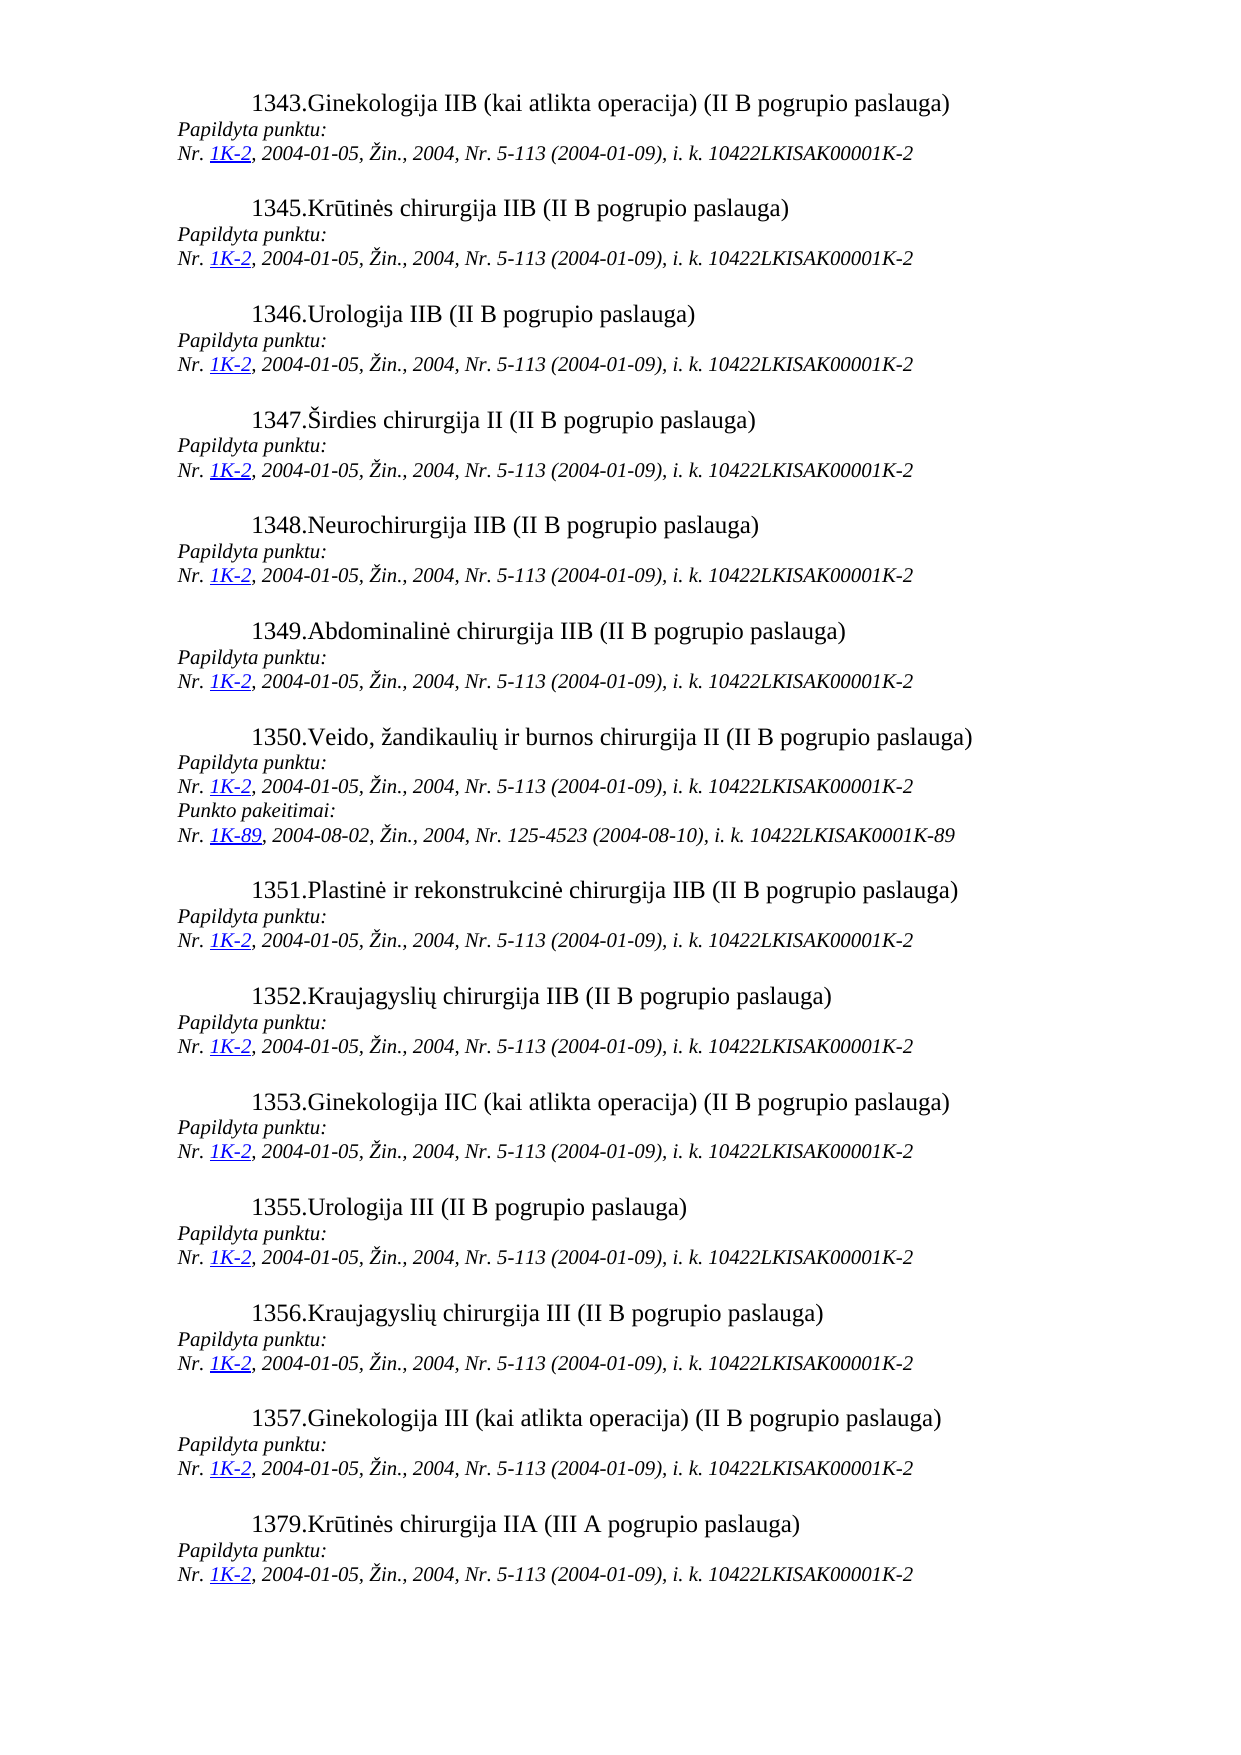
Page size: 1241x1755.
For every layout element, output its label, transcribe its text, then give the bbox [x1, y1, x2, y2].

text Papildyta punktu: [177, 328, 1181, 352]
text 1351.Plastinė ir rekonstrukcinė chirurgija IIB (II B pogrupio paslauga) [177, 875, 1181, 904]
text Papildyta punktu: [177, 645, 1181, 669]
text Nr. 1K-2, 2004-01-05, Žin., 2004, Nr. 5-113 (2004-01-09), i. k. 10422LKISAK00001K-2 [177, 457, 1181, 482]
text Papildyta punktu: [177, 1115, 1181, 1139]
text Nr. 1K-2, 2004-01-05, Žin., 2004, Nr. 5-113 (2004-01-09), i. k. 10422LKISAK00001K-2 [177, 669, 1181, 693]
text 1356.Kraujagyslių chirurgija III (II B pogrupio paslauga) [177, 1298, 1181, 1327]
text 1353.Ginekologija IIC (kai atlikta operacija) (II B pogrupio paslauga) [177, 1087, 1181, 1115]
text 1343.Ginekologija IIB (kai atlikta operacija) (II B pogrupio paslauga) [177, 88, 1181, 117]
text Nr. 1K-2, 2004-01-05, Žin., 2004, Nr. 5-113 (2004-01-09), i. k. 10422LKISAK00001K-2 [177, 1139, 1181, 1163]
text Papildyta punktu: [177, 539, 1181, 563]
text Nr. 1K-2, 2004-01-05, Žin., 2004, Nr. 5-113 (2004-01-09), i. k. 10422LKISAK00001K-2 [177, 1034, 1181, 1058]
text 1357.Ginekologija III (kai atlikta operacija) (II B pogrupio paslauga) [177, 1403, 1181, 1432]
text Papildyta punktu: [177, 1221, 1181, 1245]
text Papildyta punktu: [177, 1327, 1181, 1351]
text 1348.Neurochirurgija IIB (II B pogrupio paslauga) [177, 510, 1181, 539]
text Nr. 1K-2, 2004-01-05, Žin., 2004, Nr. 5-113 (2004-01-09), i. k. 10422LKISAK00001K-2 [177, 1351, 1181, 1375]
text Nr. 1K-2, 2004-01-05, Žin., 2004, Nr. 5-113 (2004-01-09), i. k. 10422LKISAK00001K-2 [177, 141, 1181, 165]
text 1350.Veido, žandikaulių ir burnos chirurgija II (II B pogrupio paslauga) [177, 722, 1181, 750]
text Nr. 1K-2, 2004-01-05, Žin., 2004, Nr. 5-113 (2004-01-09), i. k. 10422LKISAK00001K-2 [177, 1456, 1181, 1480]
text 1347.Širdies chirurgija II (II B pogrupio paslauga) [177, 405, 1181, 433]
text Nr. 1K-2, 2004-01-05, Žin., 2004, Nr. 5-113 (2004-01-09), i. k. 10422LKISAK00001K-2 [177, 1562, 1181, 1586]
text 1345.Krūtinės chirurgija IIB (II B pogrupio paslauga) [177, 193, 1181, 222]
text Nr. 1K-2, 2004-01-05, Žin., 2004, Nr. 5-113 (2004-01-09), i. k. 10422LKISAK00001K-2 [177, 246, 1181, 270]
text Nr. 1K-2, 2004-01-05, Žin., 2004, Nr. 5-113 (2004-01-09), i. k. 10422LKISAK00001K-2 [177, 928, 1181, 952]
text Nr. 1K-2, 2004-01-05, Žin., 2004, Nr. 5-113 (2004-01-09), i. k. 10422LKISAK00001K-2 [177, 563, 1181, 587]
text 1355.Urologija III (II B pogrupio paslauga) [177, 1192, 1181, 1221]
text Nr. 1K-2, 2004-01-05, Žin., 2004, Nr. 5-113 (2004-01-09), i. k. 10422LKISAK00001K-2 [177, 352, 1181, 376]
text Papildyta punktu: [177, 222, 1181, 246]
text 1379.Krūtinės chirurgija IIA (III A pogrupio paslauga) [177, 1509, 1181, 1538]
text Papildyta punktu: [177, 1010, 1181, 1034]
text Papildyta punktu: [177, 904, 1181, 928]
text Papildyta punktu: [177, 750, 1181, 774]
text Papildyta punktu: [177, 433, 1181, 457]
text Papildyta punktu: [177, 117, 1181, 141]
text 1352.Kraujagyslių chirurgija IIB (II B pogrupio paslauga) [177, 981, 1181, 1010]
text 1349.Abdominalinė chirurgija IIB (II B pogrupio paslauga) [177, 616, 1181, 645]
text Punkto pakeitimai: [177, 798, 1181, 822]
text Nr. 1K-2, 2004-01-05, Žin., 2004, Nr. 5-113 (2004-01-09), i. k. 10422LKISAK00001K-2 [177, 1245, 1181, 1269]
text Papildyta punktu: [177, 1432, 1181, 1456]
text Nr. 1K-2, 2004-01-05, Žin., 2004, Nr. 5-113 (2004-01-09), i. k. 10422LKISAK00001K-2 [177, 774, 1181, 798]
text 1346.Urologija IIB (II B pogrupio paslauga) [177, 299, 1181, 328]
text Papildyta punktu: [177, 1538, 1181, 1562]
text Nr. 1K-89, 2004-08-02, Žin., 2004, Nr. 125-4523 (2004-08-10), i. k. 10422LKISAK0001K-89 [177, 822, 1181, 847]
